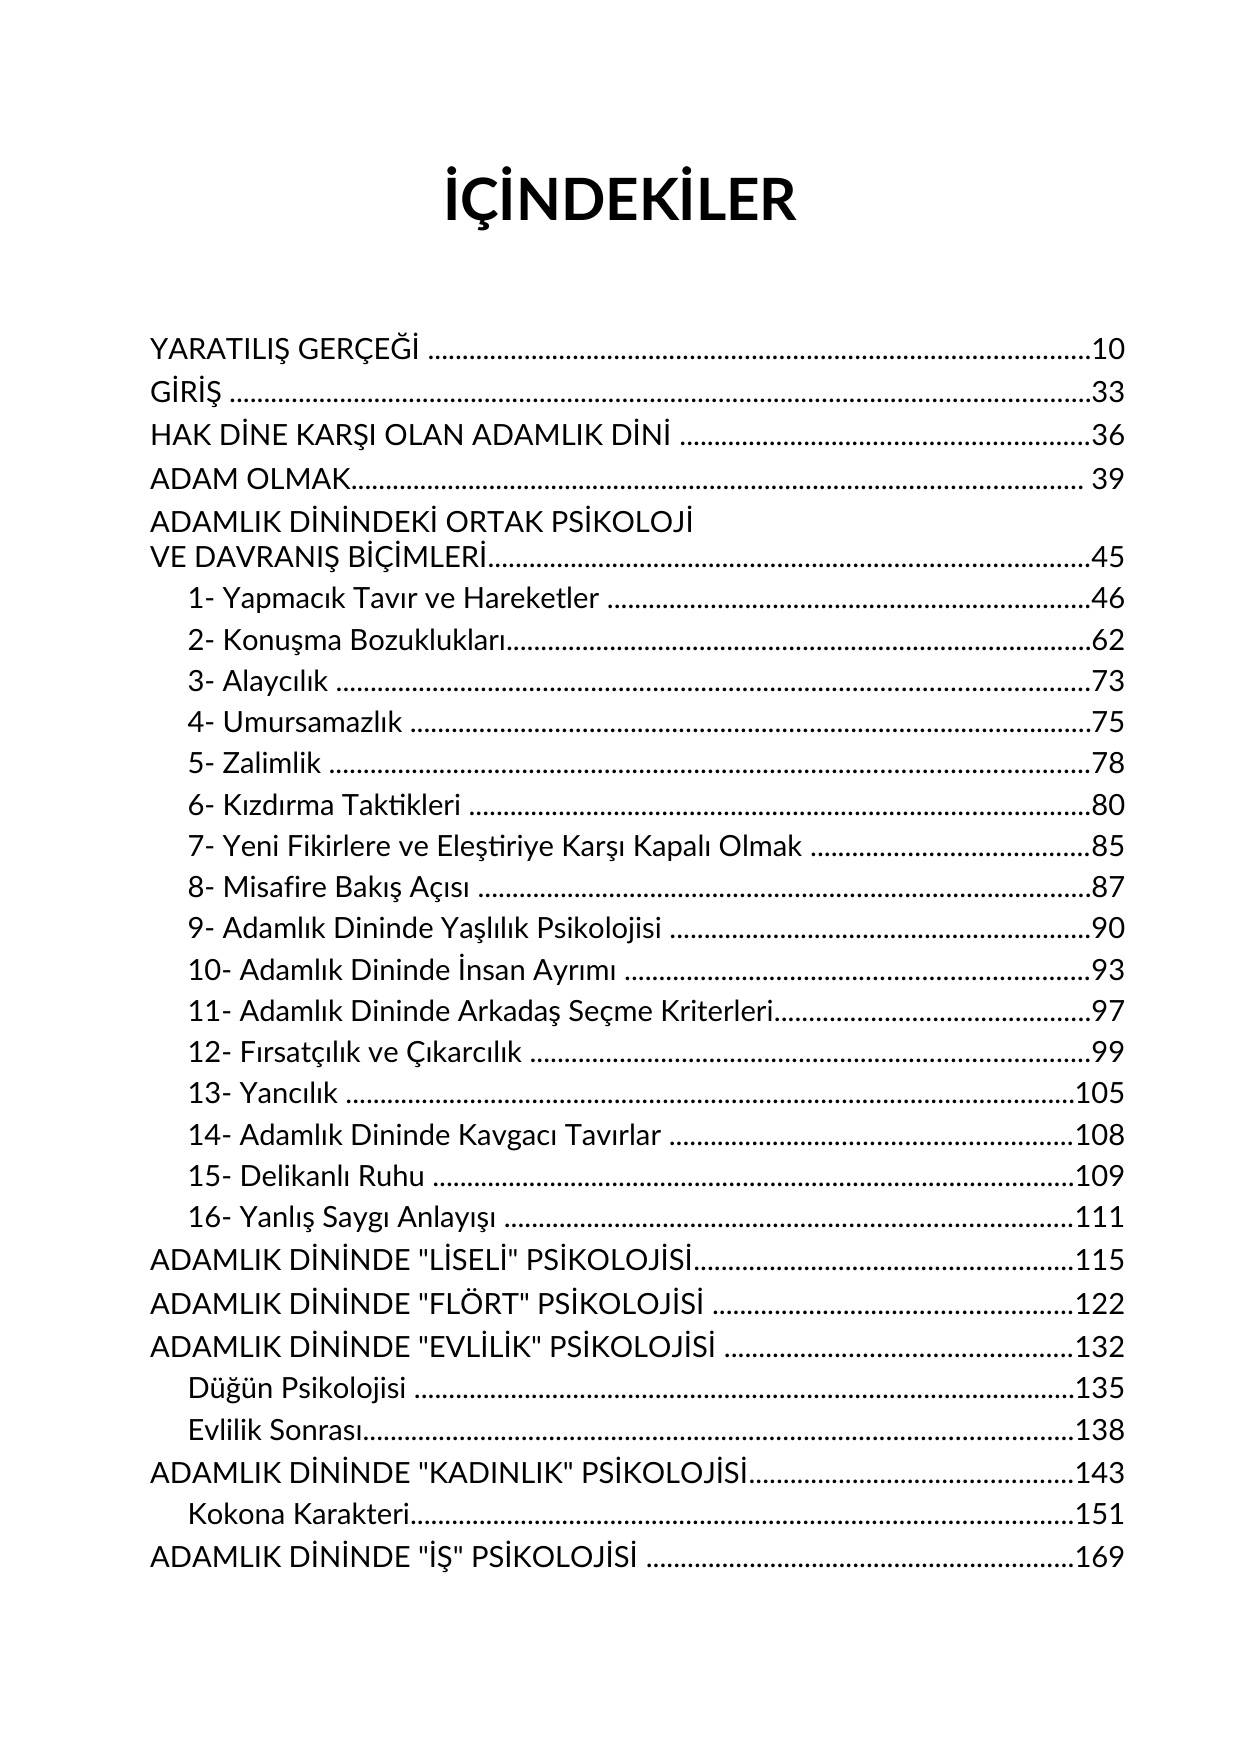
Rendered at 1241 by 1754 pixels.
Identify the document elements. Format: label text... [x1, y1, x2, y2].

subtitle 3- Alaycılık 73 [187, 662, 1090, 697]
subtitle 16- Yanlış Saygı Anlayışı 111 [187, 1199, 1090, 1234]
subtitle 4- Umursamazlık 75 [187, 704, 1090, 739]
subtitle 6- Kızdırma Taktikleri 80 [187, 786, 1090, 821]
subtitle YARATILIŞ GERÇEĞİ 10 [150, 330, 1090, 365]
subtitle 10- Adamlık Dininde İnsan Ayrımı 93 [187, 951, 1090, 986]
subtitle ADAMLIK DİNİNDE "LİSELİ" PSİKOLOJİSİ 115 [150, 1242, 1090, 1277]
subtitle 1- Yapmacık Tavır ve Hareketler 46 [187, 580, 1090, 615]
subtitle Evlilik Sonrası 138 [187, 1411, 1090, 1446]
subtitle HAK DİNE KARŞI OLAN ADAMLIK DİNİ 36 [150, 417, 1090, 452]
subtitle 11- Adamlık Dininde Arkadaş Seçme Kriterleri 97 [187, 992, 1090, 1027]
subtitle 2- Konuşma Bozuklukları 62 [187, 621, 1090, 656]
subtitle 12- Fırsatçılık ve Çıkarcılık 99 [187, 1034, 1090, 1069]
subtitle 13- Yancılık 105 [187, 1075, 1090, 1110]
subtitle ADAMLIK DİNİNDE "KADINLIK" PSİKOLOJİSİ 143 [150, 1454, 1090, 1489]
subtitle 8- Misafire Bakış Açısı 87 [187, 869, 1090, 904]
subtitle ADAMLIK DİNİNDE "EVLİLİK" PSİKOLOJİSİ 132 [150, 1329, 1090, 1364]
subtitle ADAM OLMAK 39 [150, 460, 1090, 495]
subtitle 14- Adamlık Dininde Kavgacı Tavırlar 108 [187, 1116, 1090, 1151]
subtitle 9- Adamlık Dininde Yaşlılık Psikolojisi 90 [187, 910, 1090, 945]
subtitle GİRİŞ 33 [150, 374, 1090, 409]
subtitle 15- Delikanlı Ruhu 109 [187, 1157, 1090, 1192]
subtitle Kokona Karakteri 151 [187, 1496, 1090, 1531]
subtitle ADAMLIK DİNİNDEKİ ORTAK PSİKOLOJİ VE DAVRANIŞ BİÇİMLERİ 45 [150, 504, 1090, 574]
subtitle 5- Zalimlik 78 [187, 745, 1090, 780]
subtitle İÇİNDEKİLER [150, 162, 1090, 232]
subtitle Düğün Psikolojisi 135 [187, 1370, 1090, 1405]
subtitle ADAMLIK DİNİNDE "FLÖRT" PSİKOLOJİSİ 122 [150, 1285, 1090, 1320]
subtitle 7- Yeni Fikirlere ve Eleştiriye Karşı Kapalı Olmak 85 [187, 827, 1090, 862]
subtitle ADAMLIK DİNİNDE "İŞ" PSİKOLOJİSİ 169 [150, 1539, 1090, 1574]
